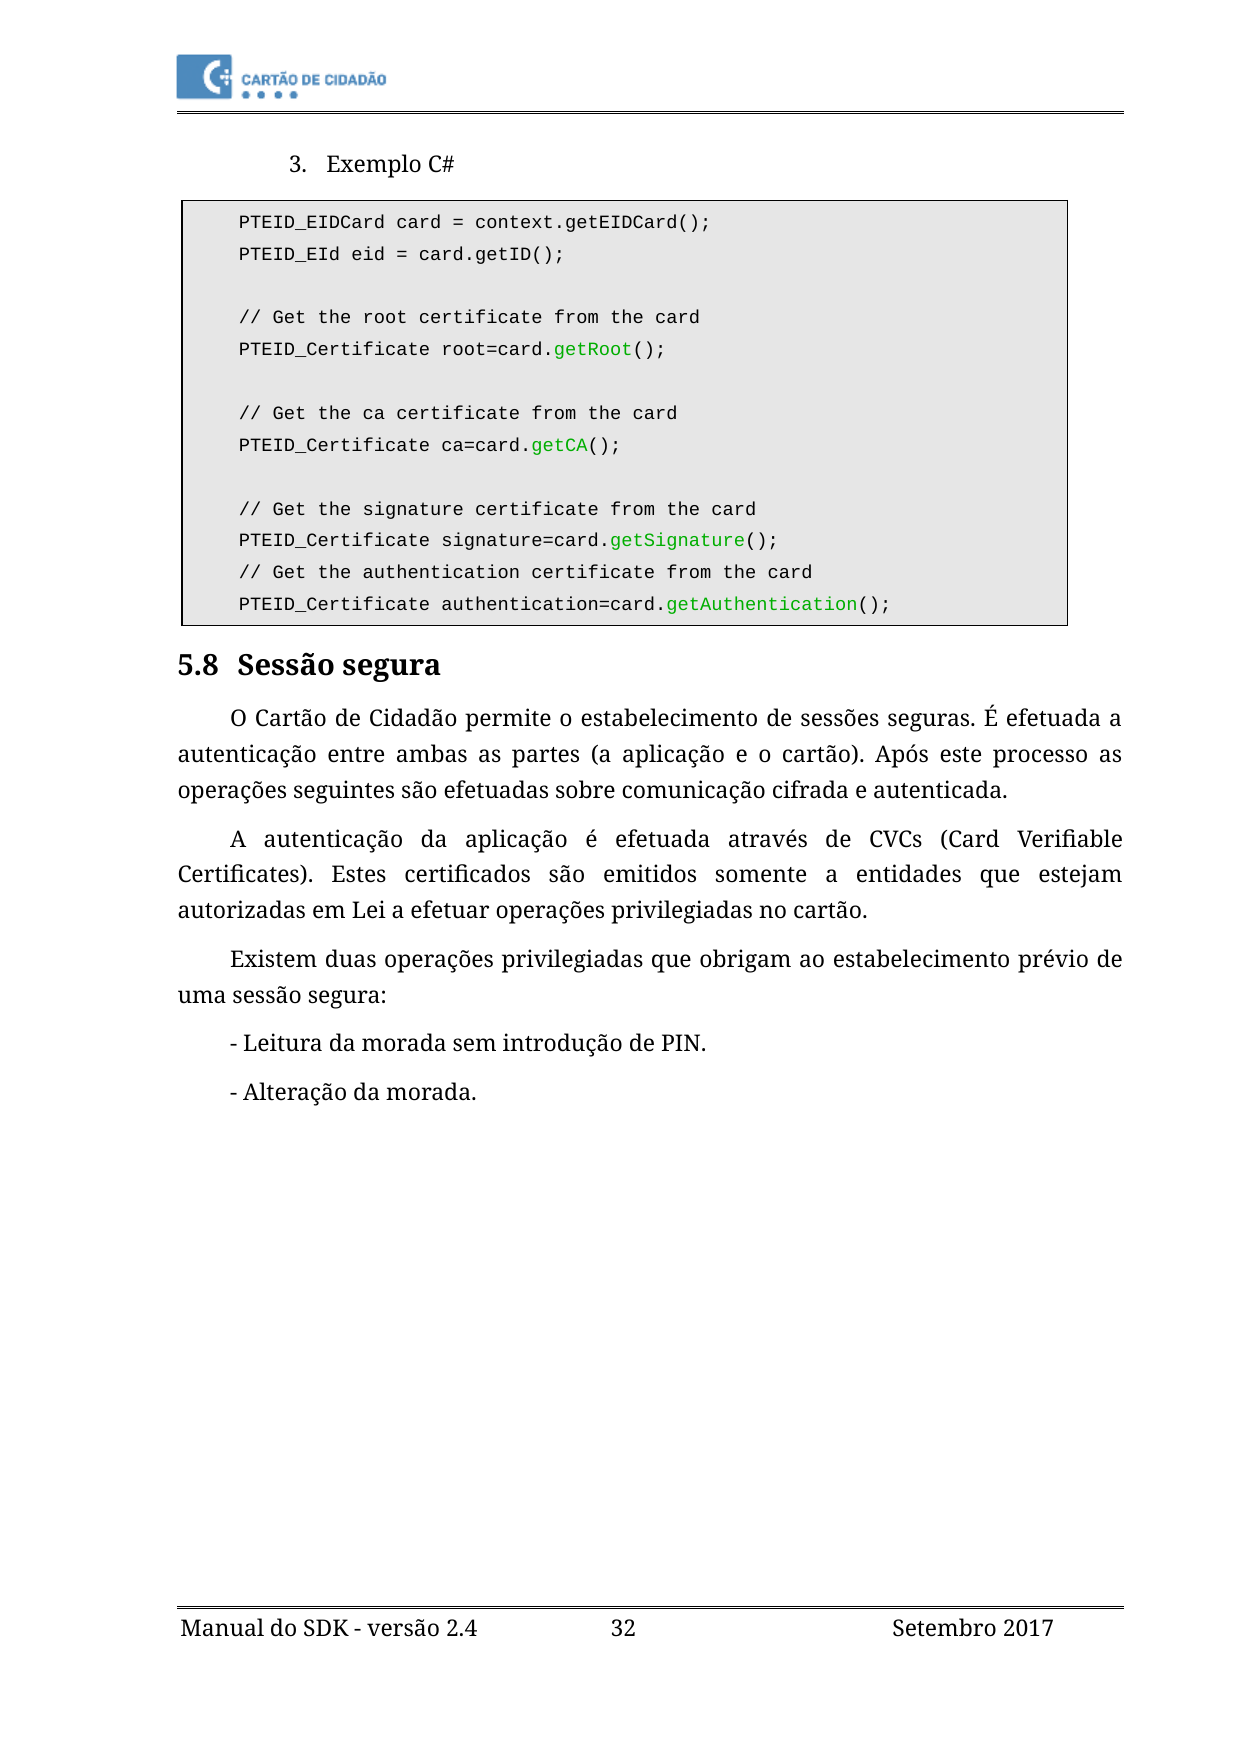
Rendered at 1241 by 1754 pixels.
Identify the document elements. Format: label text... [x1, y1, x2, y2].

subtitle Sessão segura [177, 208, 1124, 684]
text A autenticação da aplicação é efetuada através de CVCs (Card Verifiable Certificates). Estes certificados são emitidos somente a entidades que estejam autorizadas em Lei a efetuar operações privilegiadas no cartão. [177, 822, 1124, 926]
text // Get the authentication certificate from the card [183, 563, 1067, 584]
text // Get the root certificate from the card [183, 308, 1067, 329]
text Existem duas operações privilegiadas que obrigam ao estabelecimento prévio de uma sessão segura: [177, 943, 1124, 1010]
text PTEID_Certificate authentication=card.getAuthentication(); [183, 595, 1067, 616]
text PTEID_Certificate root=card.getRoot(); [183, 340, 1067, 361]
picture [174, 49, 428, 106]
text - Alteração da morada. [177, 1076, 1124, 1107]
text - Leitura da morada sem introdução de PIN. [177, 1027, 1124, 1058]
text // Get the ca certificate from the card [183, 404, 1067, 425]
text PTEID_Certificate ca=card.getCA(); [183, 436, 1067, 457]
text PTEID_EId eid = card.getID(); [183, 244, 1067, 266]
text PTEID_Certificate signature=card.getSignature(); [183, 531, 1067, 552]
text O Cartão de Cidadão permite o estabelecimento de sessões seguras. É efetuada a autenticação entre ambas as partes (a aplicação e o cartão). Após este processo as operações seguintes são efetuadas sobre comunicação cifrada e autenticada. [177, 702, 1124, 805]
text PTEID_EIDCard card = context.getEIDCard(); [183, 212, 1067, 234]
list Exemplo C# [288, 148, 1124, 179]
text // Get the signature certificate from the card [183, 499, 1067, 521]
